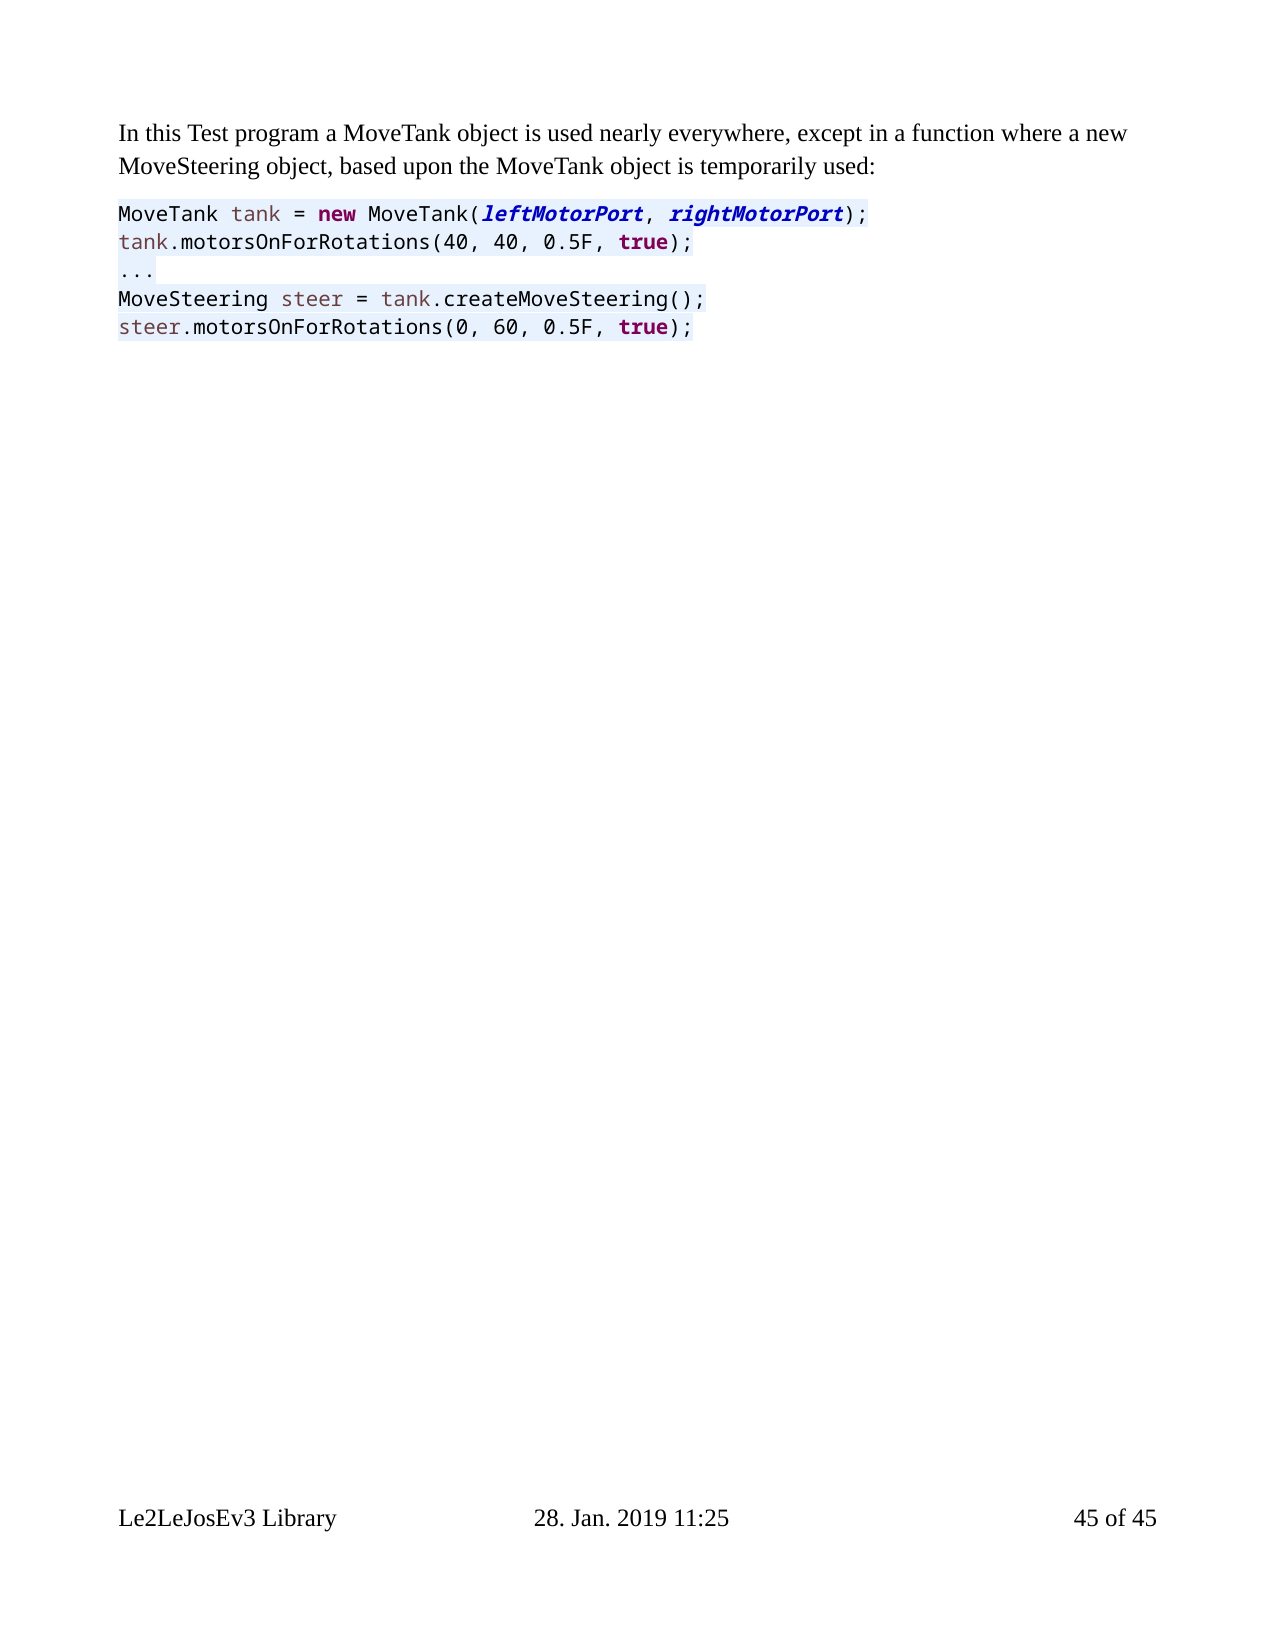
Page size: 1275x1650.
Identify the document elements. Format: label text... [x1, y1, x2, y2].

text In this Test program a MoveTank object is used nearly everywhere, except in a function where a new MoveSteering object, based upon the MoveTank object is temporarily used: [118, 118, 1157, 180]
text MoveTank tank = new MoveTank(leftMotorPort, rightMotorPort); tank.motorsOnForRotations(40, 40, 0.5F, true); [118, 199, 1157, 256]
text ... [118, 256, 1157, 284]
text MoveSteering steer = tank.createMoveSteering(); steer.motorsOnForRotations(0, 60, 0.5F, true); [118, 284, 1157, 341]
